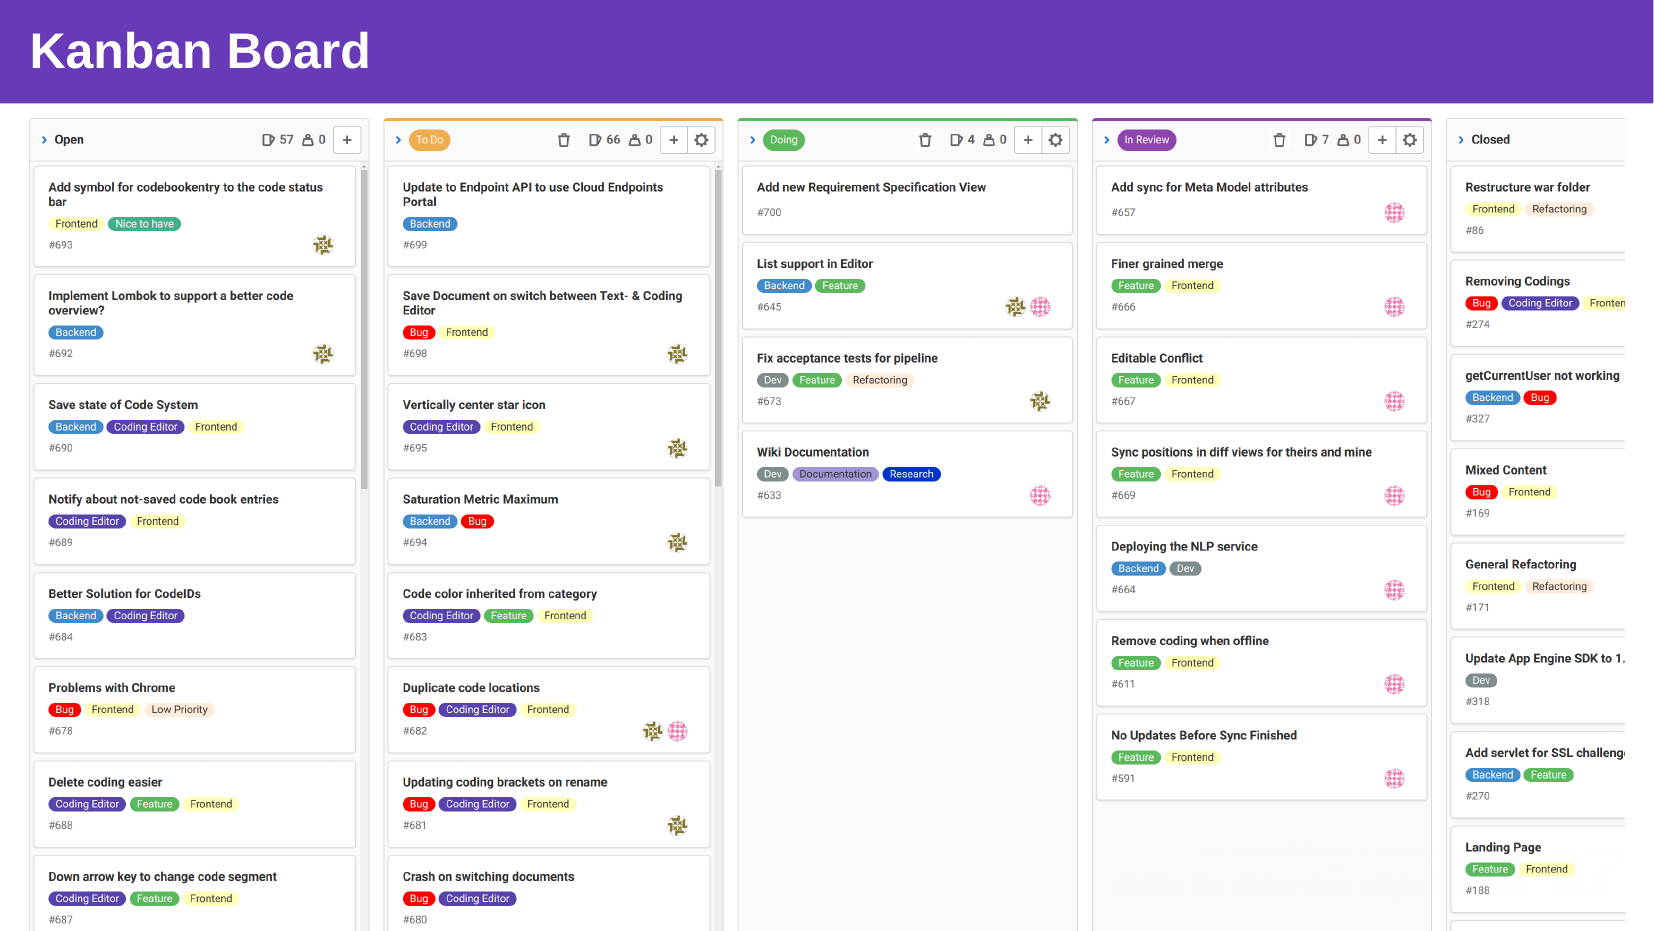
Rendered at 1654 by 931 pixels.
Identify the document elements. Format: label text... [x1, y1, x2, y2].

title Kanban Board [0, 0, 1654, 104]
picture [29, 118, 1625, 931]
